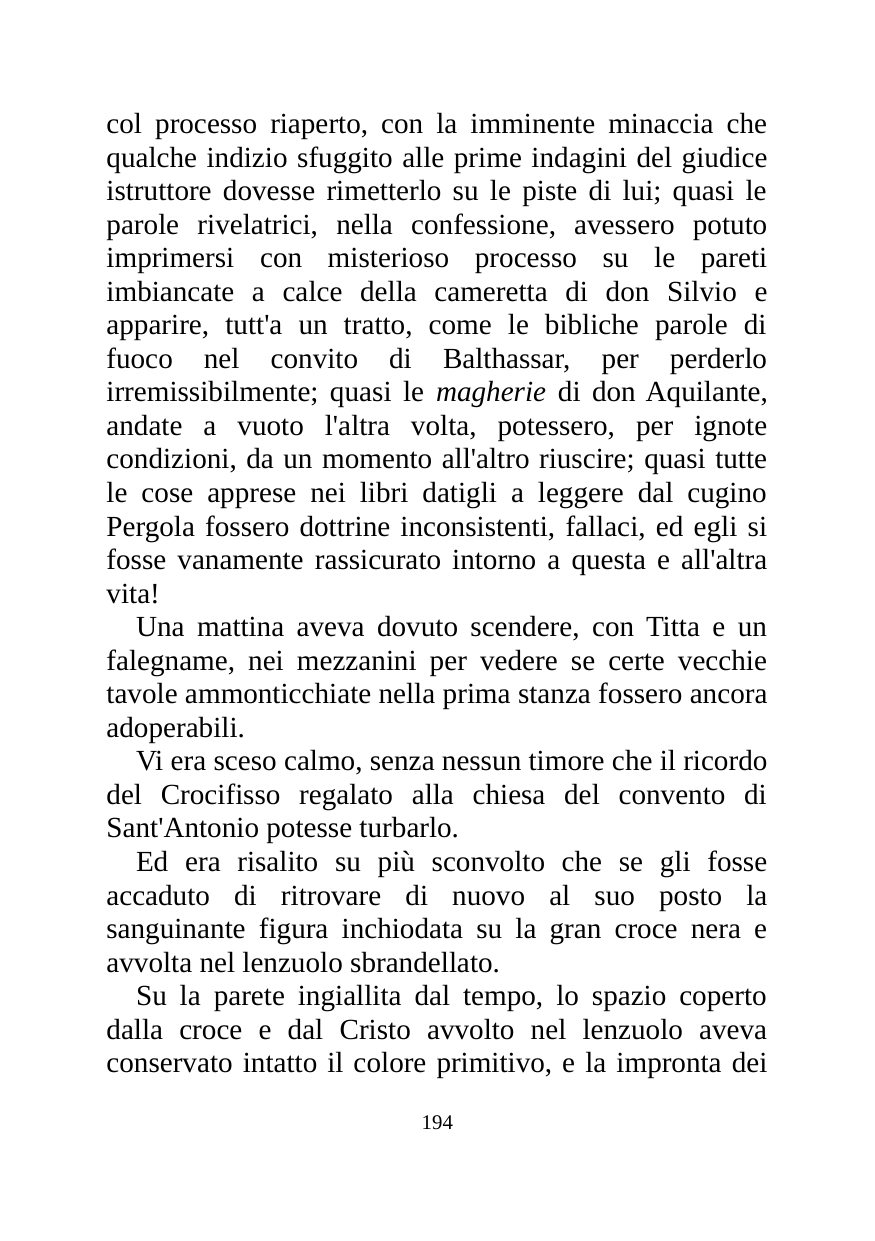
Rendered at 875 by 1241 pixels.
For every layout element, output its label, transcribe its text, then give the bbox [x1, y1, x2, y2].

text Ed era risalito su più sconvolto che se gli fosse accaduto di ritrovare di nuovo al suo posto la sanguinante figura inchiodata su la gran croce nera e avvolta nel lenzuolo sbrandellato. [106, 844, 768, 978]
text Vi era sceso calmo, senza nessun timore che il ricordo del Crocifisso regalato alla chiesa del convento di Sant'Antonio potesse turbarlo. [106, 743, 768, 844]
text Su la parete ingiallita dal tempo, lo spazio coperto dalla croce e dal Cristo avvolto nel lenzuolo aveva conservato intatto il colore primitivo, e la impronta dei [106, 978, 768, 1079]
text col processo riaperto, con la imminente minaccia che qualche indizio sfuggito alle prime indagini del giudice istruttore dovesse rimetterlo su le piste di lui; quasi le parole rivelatrici, nella confessione, avessero potuto imprimersi con misterioso processo su le pareti imbiancate a calce della cameretta di don Silvio e apparire, tutt'a un tratto, come le bibliche parole di fuoco nel convito di Balthassar, per perderlo irremissibilmente; quasi le magherie di don Aquilante, andate a vuoto l'altra volta, potessero, per ignote condizioni, da un momento all'altro riuscire; quasi tutte le cose apprese nei libri datigli a leggere dal cugino Pergola fossero dottrine inconsistenti, fallaci, ed egli si fosse vanamente rassicurato intorno a questa e all'altra vita! [106, 106, 768, 609]
text Una mattina aveva dovuto scendere, con Titta e un falegname, nei mezzanini per vedere se certe vecchie tavole ammonticchiate nella prima stanza fossero ancora adoperabili. [106, 609, 768, 743]
